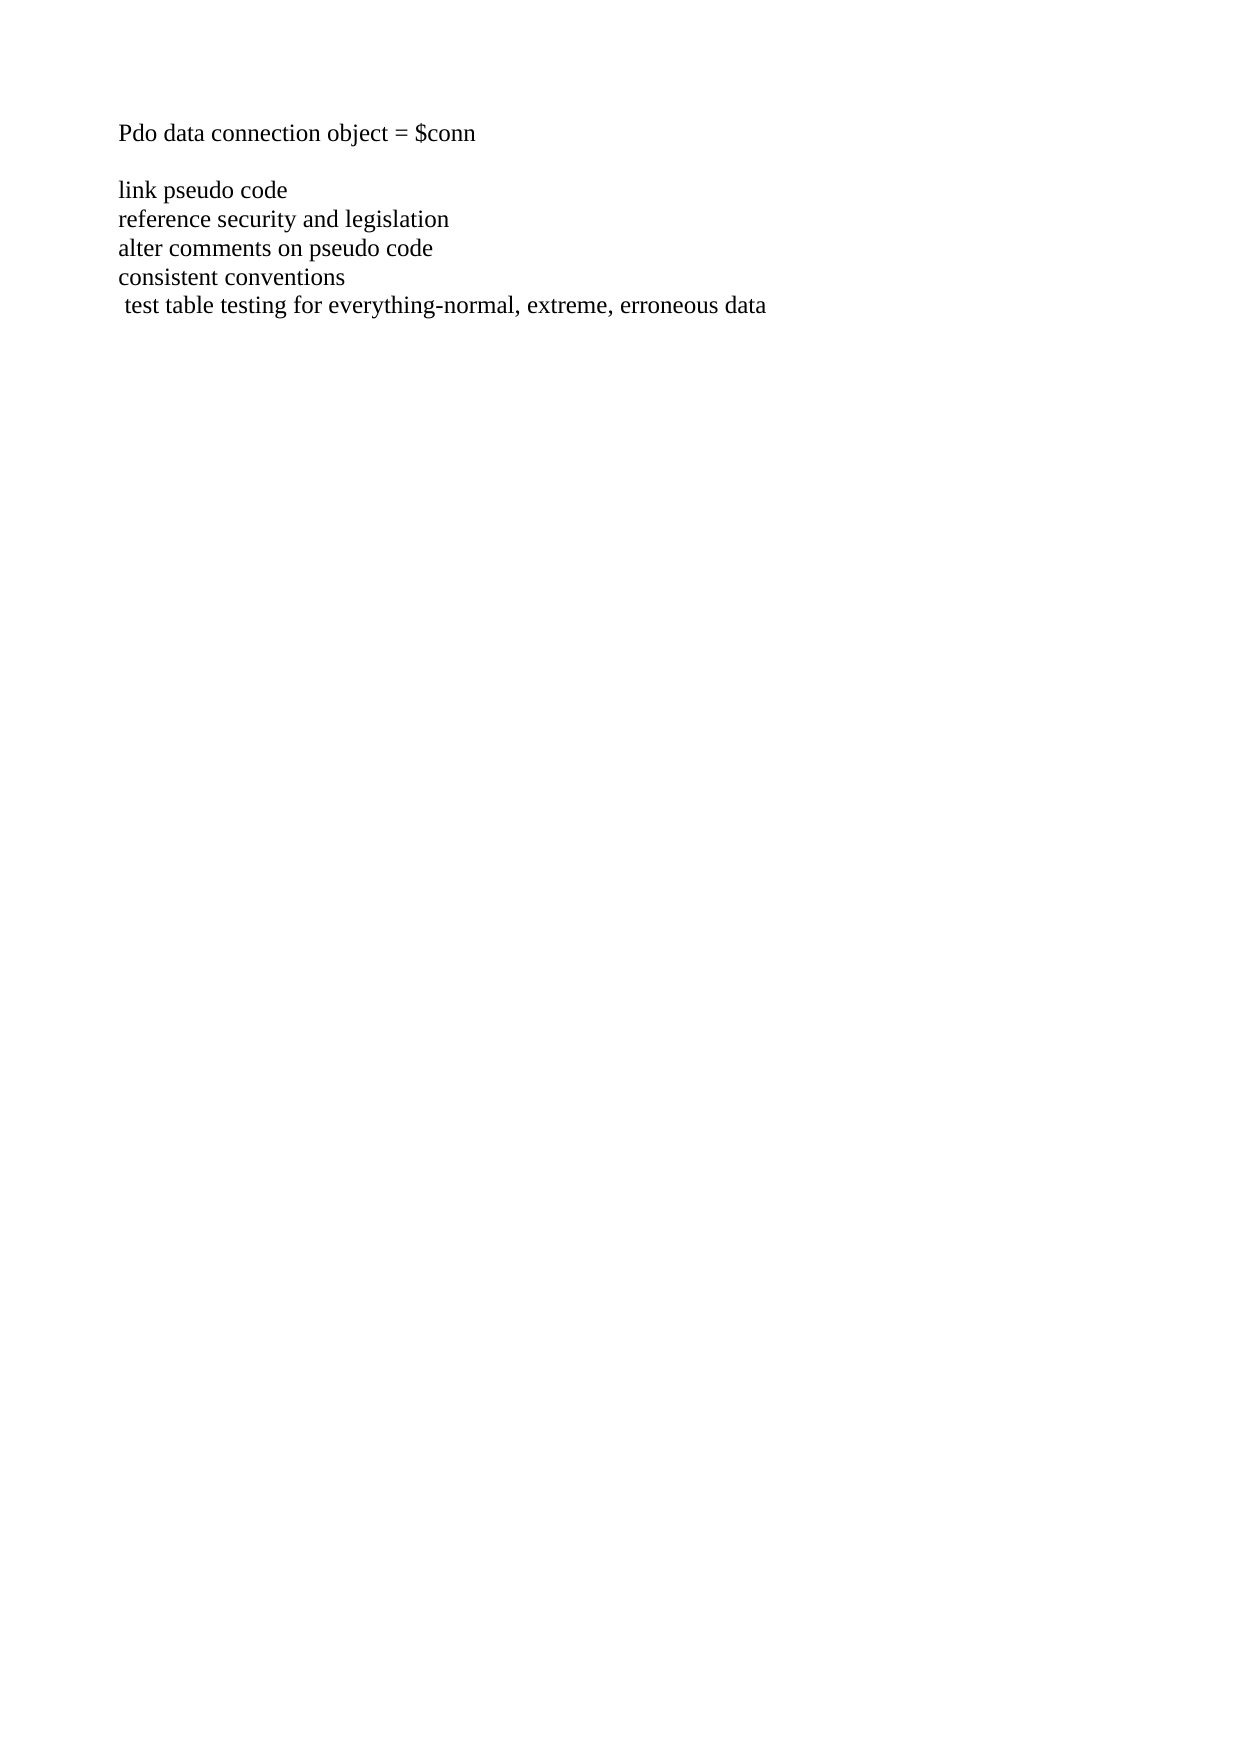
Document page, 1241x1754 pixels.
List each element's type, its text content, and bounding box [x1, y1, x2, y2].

text reference security and legislation [118, 204, 1122, 233]
text consistent conventions [118, 262, 1122, 291]
text Pdo data connection object = $conn [118, 118, 1122, 147]
text link pseudo code [118, 176, 1122, 204]
text test table testing for everything-normal, extreme, erroneous data [118, 291, 1122, 319]
text alter comments on pseudo code [118, 233, 1122, 262]
